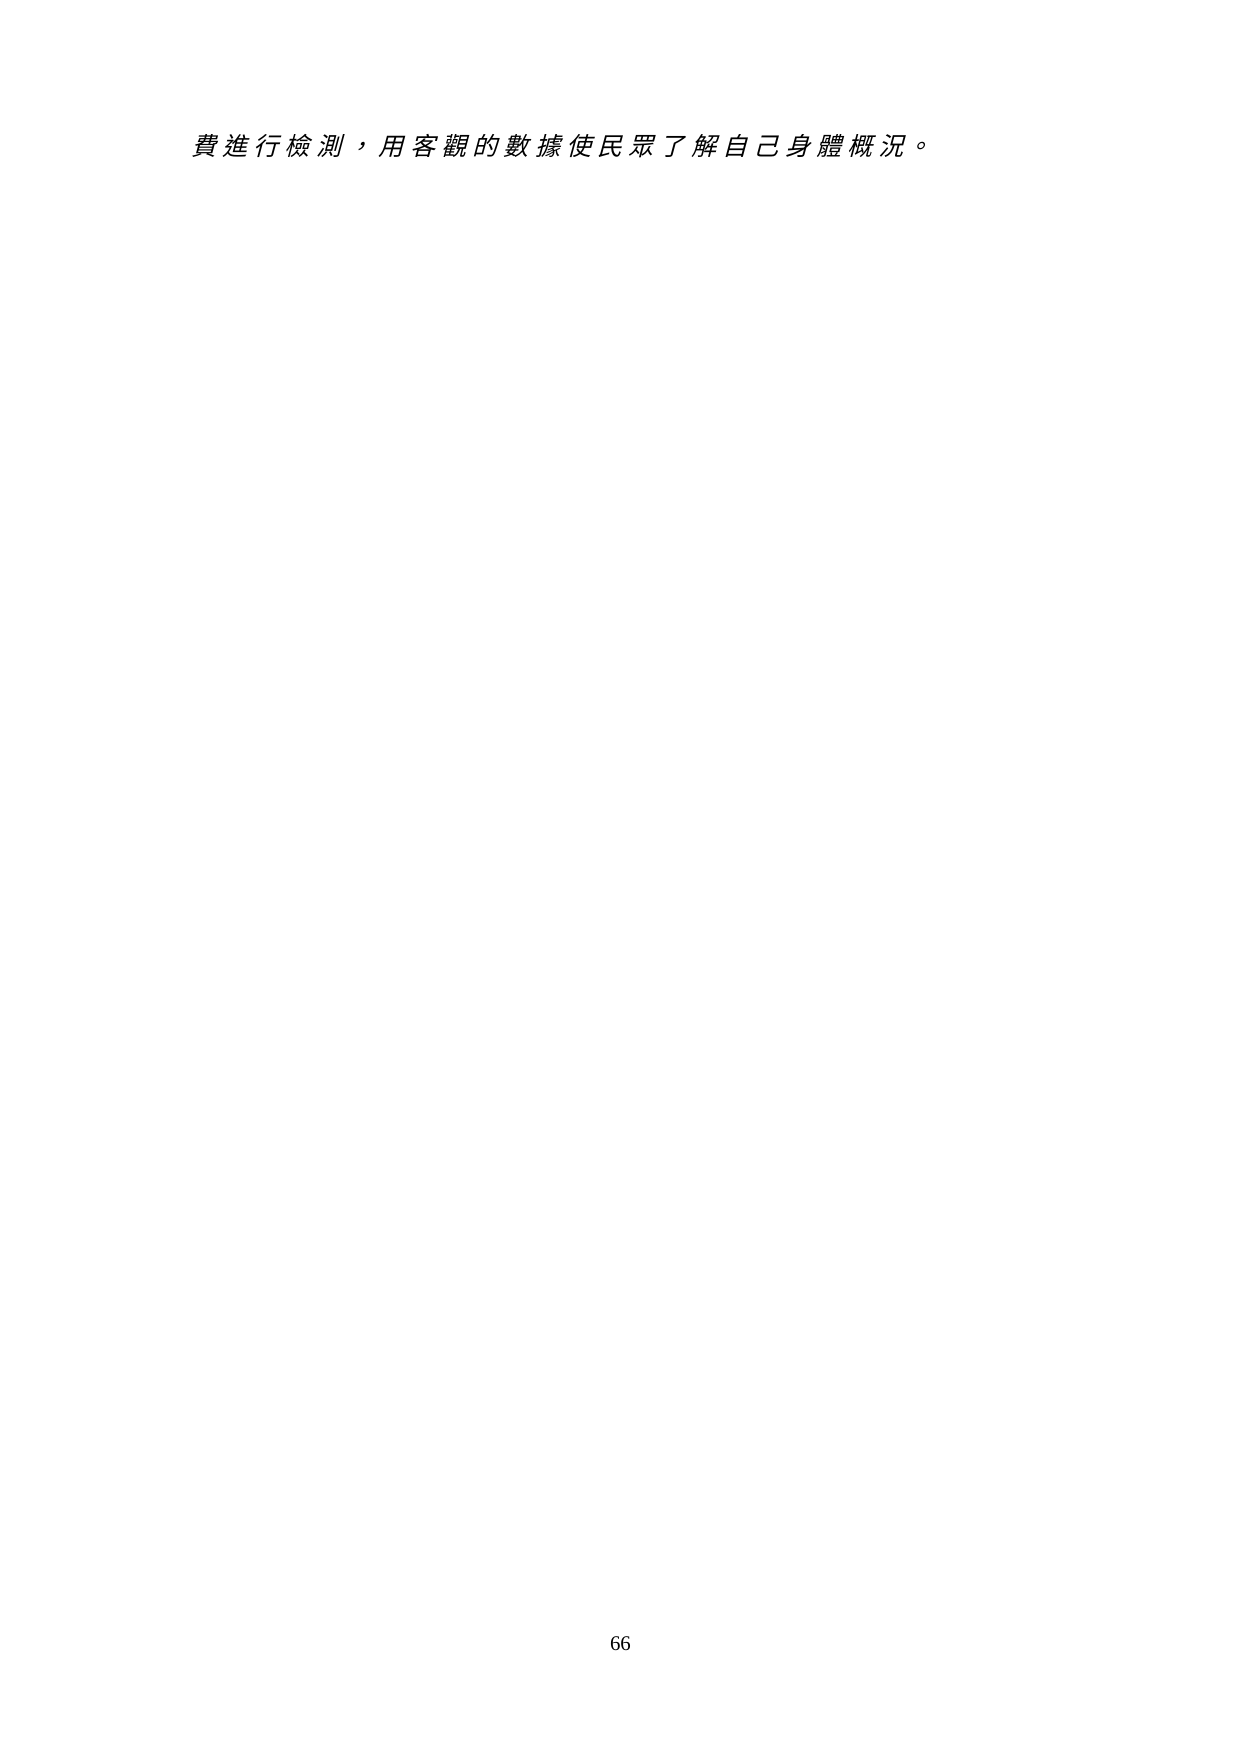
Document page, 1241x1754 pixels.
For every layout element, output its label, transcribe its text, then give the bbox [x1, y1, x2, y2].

list 費進行檢測，用客觀的數據使民眾了解自己身體概況。 [134, 103, 1157, 165]
